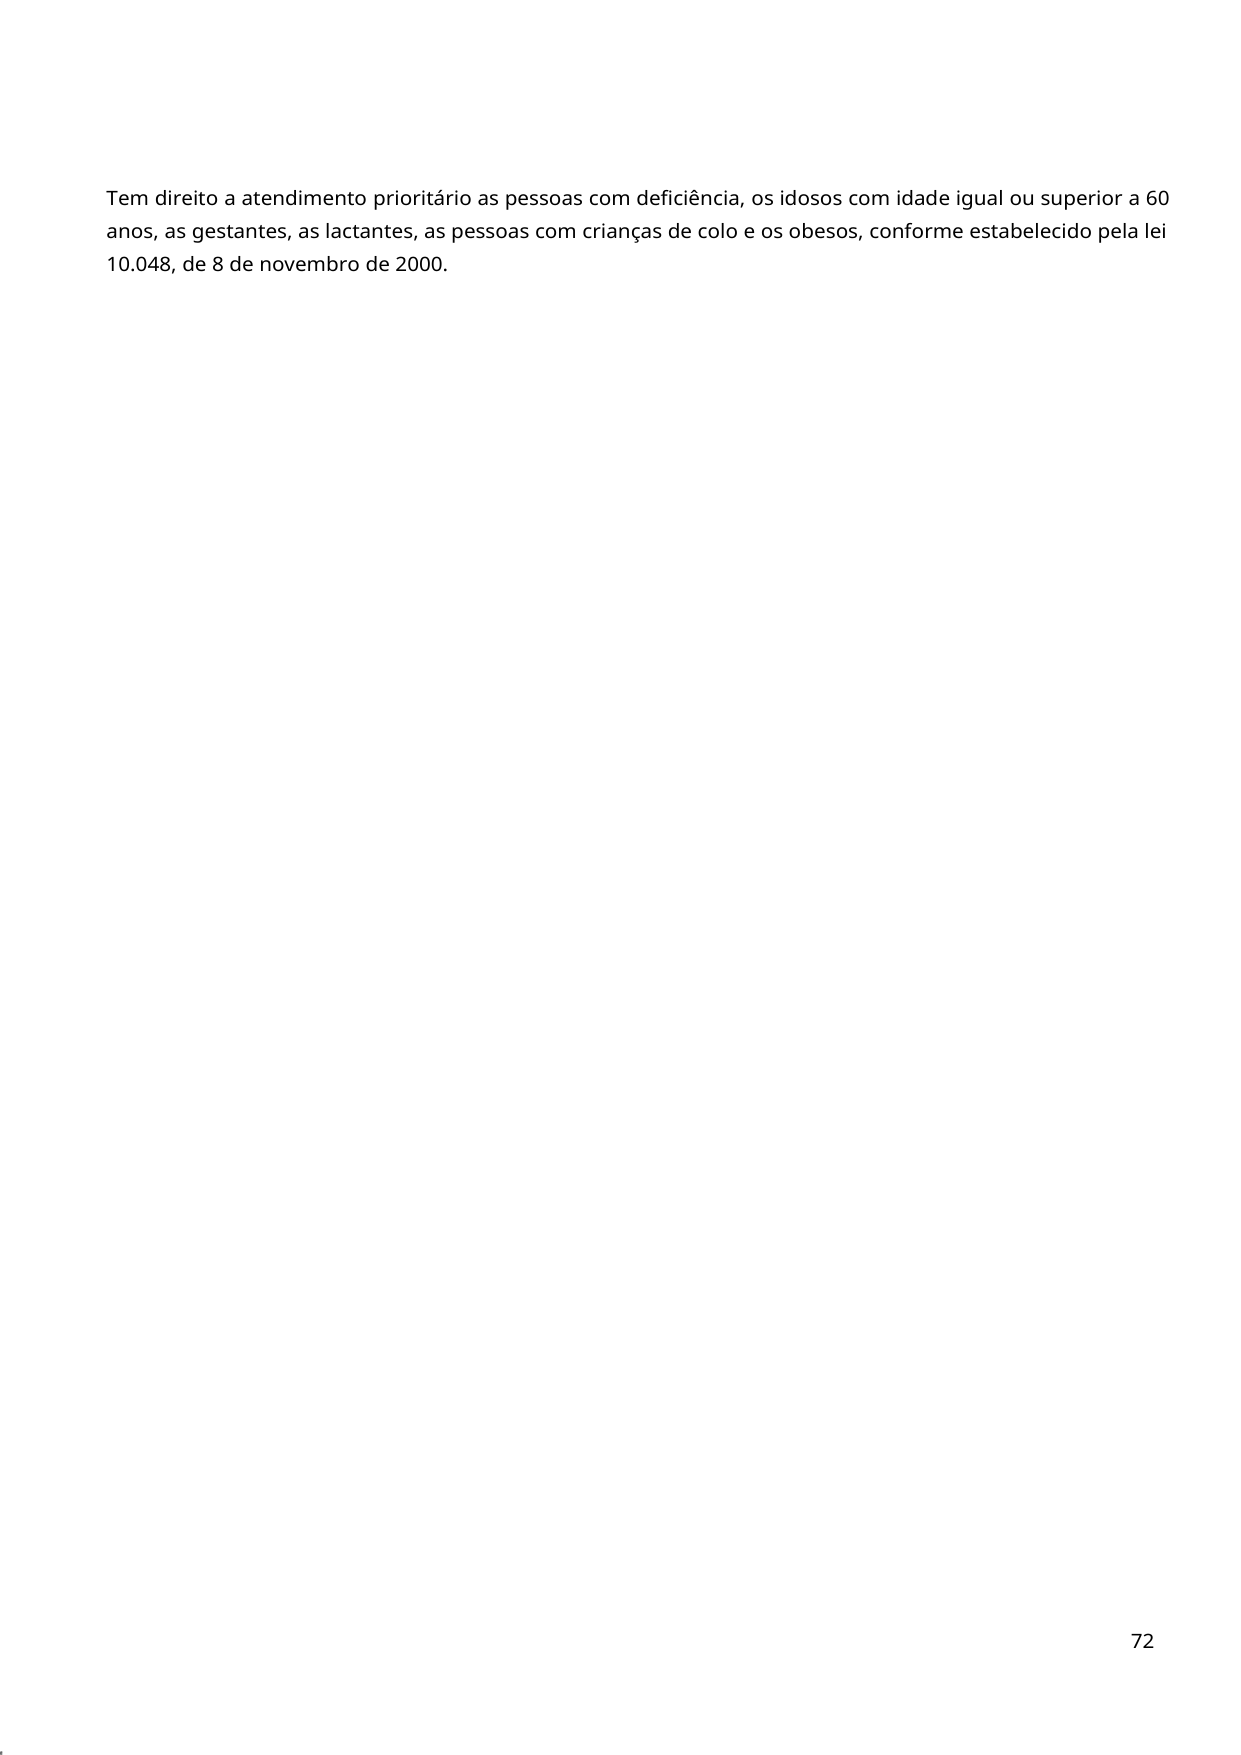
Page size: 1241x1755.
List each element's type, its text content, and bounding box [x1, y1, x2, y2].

text Tem direito a atendimento prioritário as pessoas com deficiência, os idosos com idade igual ou superior a 60 anos, as gestantes, as lactantes, as pessoas com crianças de colo e os obesos, conforme estabelecido pela lei 10.048, de 8 de novembro de 2000. [106, 184, 1169, 277]
